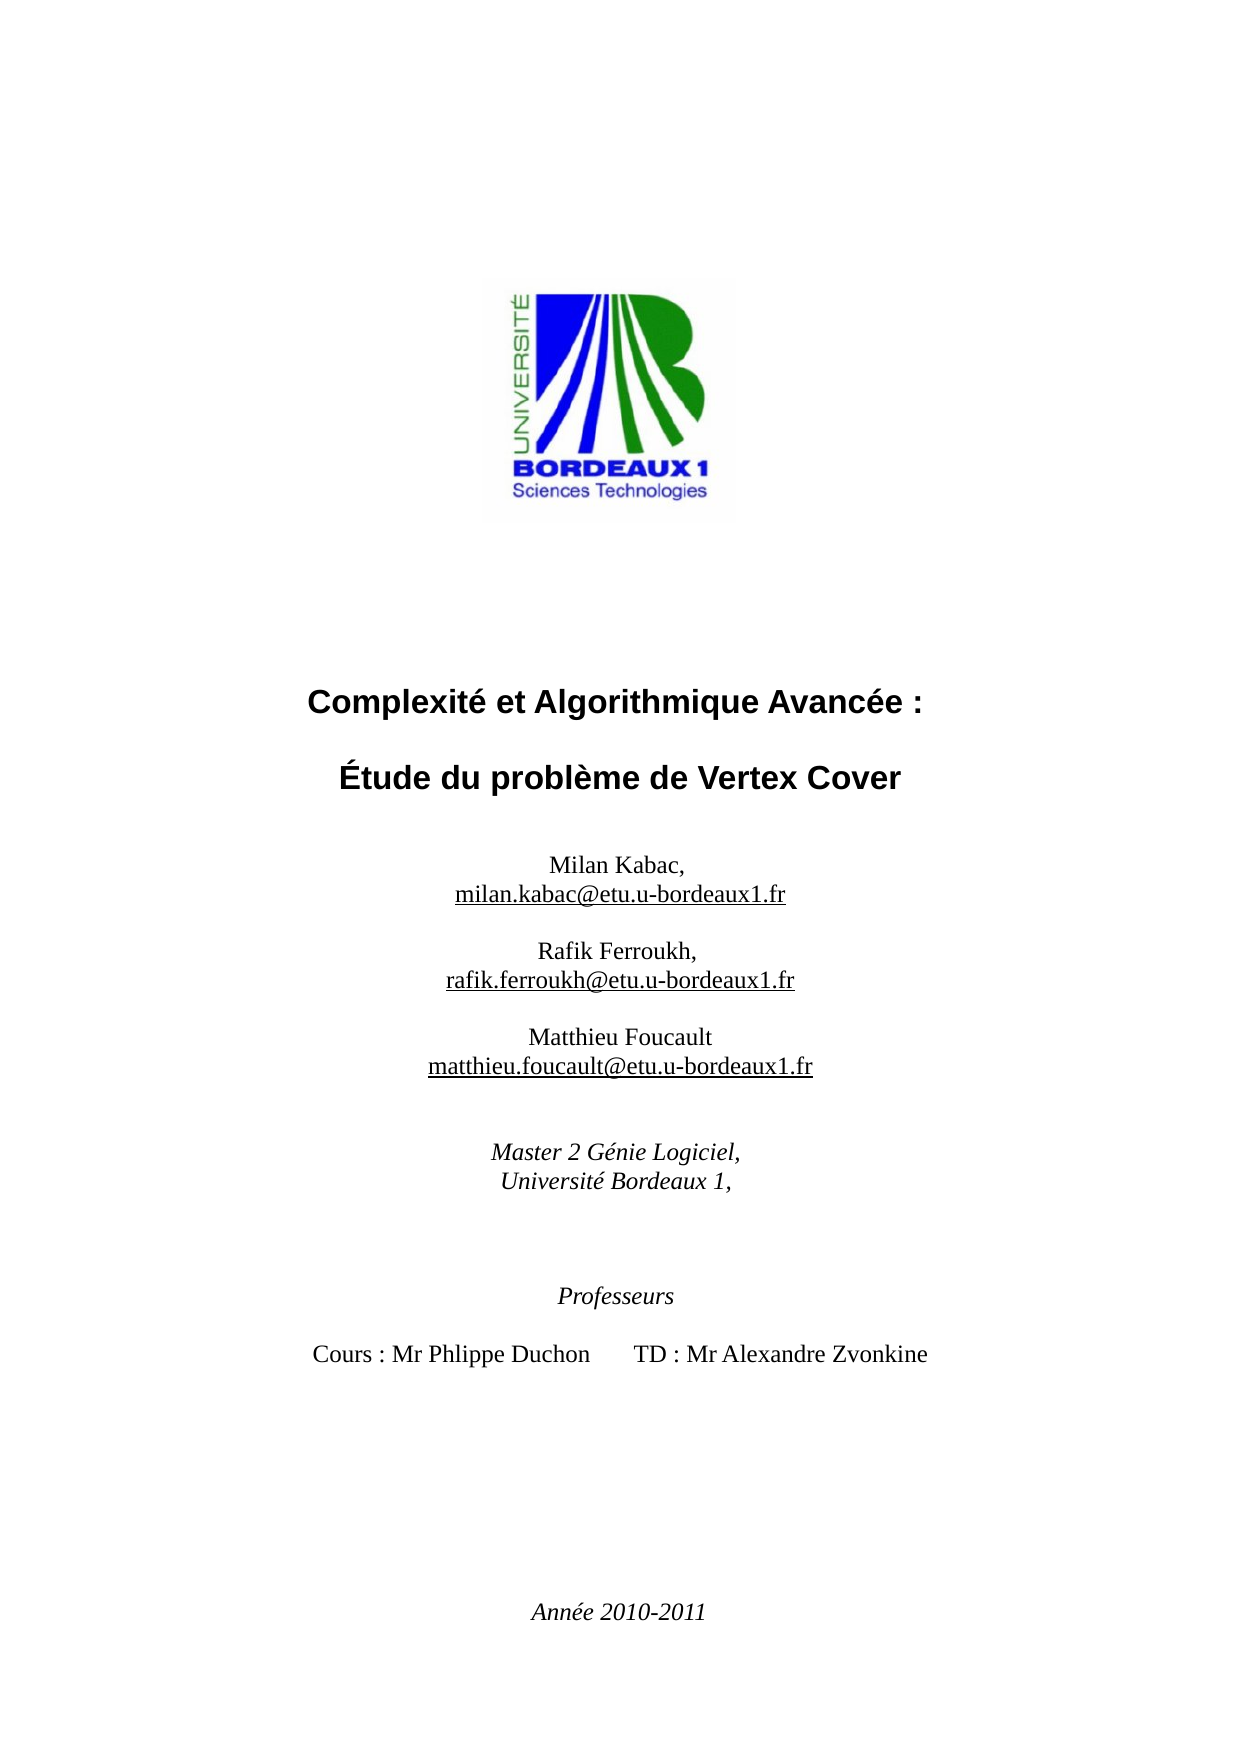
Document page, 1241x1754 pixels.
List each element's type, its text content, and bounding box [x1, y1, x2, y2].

subtitle Étude du problème de Vertex Cover [118, 758, 1122, 796]
text Matthieu Foucault [118, 1022, 1122, 1051]
text Cours : Mr Phlippe Duchon TD : Mr Alexandre Zvonkine [118, 1339, 1122, 1367]
text Année 2010-2011 [118, 1597, 1122, 1626]
picture [481, 278, 736, 523]
text Milan Kabac, [118, 850, 1122, 879]
text Master 2 Génie Logiciel, [118, 1137, 1122, 1166]
text Université Bordeaux 1, [118, 1166, 1122, 1195]
text Rafik Ferroukh, [118, 936, 1122, 965]
text matthieu.foucault@etu.u-bordeaux1.fr [118, 1051, 1122, 1080]
text Professeurs [118, 1281, 1122, 1310]
text milan.kabac@etu.u-bordeaux1.fr [118, 879, 1122, 907]
subtitle Complexité et Algorithmique Avancée : [118, 682, 1122, 720]
text rafik.ferroukh@etu.u-bordeaux1.fr [118, 965, 1122, 994]
